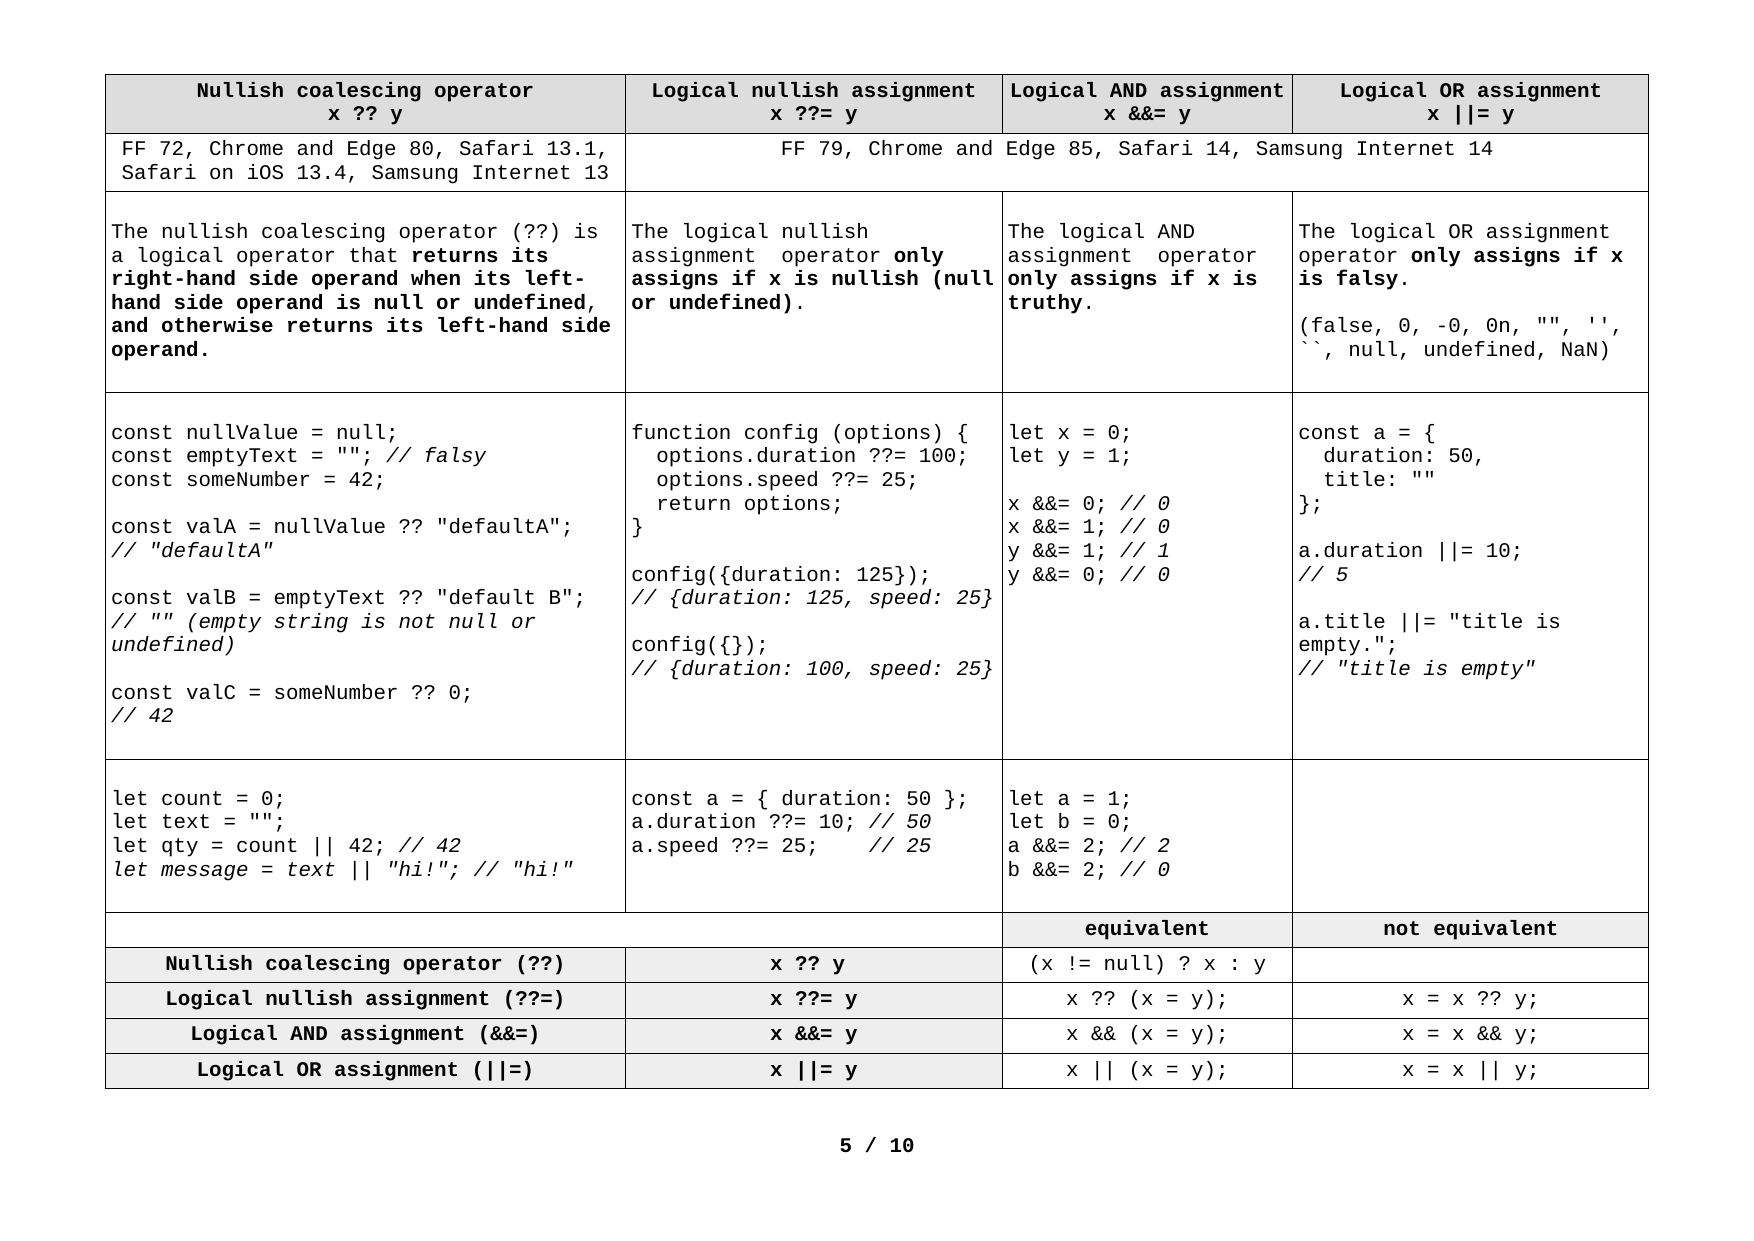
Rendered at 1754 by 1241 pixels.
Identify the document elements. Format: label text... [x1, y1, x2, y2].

table_cell [106, 913, 1002, 947]
table_cell Logical OR assignment (||=) [106, 1054, 625, 1088]
table_cell x ||= y [626, 1054, 1002, 1088]
table_cell let x = 0; let y = 1; x &&= 0; // 0 x &&= 1; // 0 y &&= 1; // 1 y &&= 0; // 0 [1003, 393, 1292, 758]
table_cell x = x ?? y; [1293, 983, 1648, 1017]
table_cell [1293, 760, 1648, 912]
table_cell Nullish coalescing operator (??) [106, 948, 625, 982]
table_cell x || (x = y); [1003, 1054, 1292, 1088]
table_cell equivalent [1003, 913, 1292, 947]
table_cell let a = 1; let b = 0; a &&= 2; // 2 b &&= 2; // 0 [1003, 760, 1292, 912]
table_cell function config (options) { options.duration ??= 100; options.speed ??= 25; return options; } config({duration: 125}); // {duration: 125, speed: 25} config({}); // {duration: 100, speed: 25} [626, 393, 1002, 758]
table_cell The logical nullish assignment operator only assigns if x is nullish (null or undefined). [626, 192, 1002, 392]
table_header Logical OR assignment x ||= y [1293, 75, 1648, 133]
table_cell The nullish coalescing operator (??) is a logical operator that returns its right-hand side operand when its left-hand side operand is null or undefined, and otherwise returns its left-hand side operand. [106, 192, 625, 392]
table_cell The logical OR assignment operator only assigns if x is falsy. (false, 0, -0, 0n, "", '', ``, null, undefined, NaN) [1293, 192, 1648, 392]
table_cell x = x && y; [1293, 1019, 1648, 1053]
table_cell const nullValue = null; const emptyText = ""; // falsy const someNumber = 42; const valA = nullValue ?? "defaultA"; // "defaultA" const valB = emptyText ?? "default B"; // "" (empty string is not null or undefined) const valC = someNumber ?? 0; // 42 [106, 393, 625, 758]
table_cell [1293, 948, 1648, 982]
table_cell not equivalent [1293, 913, 1648, 947]
table_cell x ?? (x = y); [1003, 983, 1292, 1017]
table_cell Logical nullish assignment (??=) [106, 983, 625, 1017]
table_header Logical nullish assignment x ??= y [626, 75, 1002, 133]
table_cell const a = { duration: 50, title: "" }; a.duration ||= 10; // 5 a.title ||= "title is empty."; // "title is empty" [1293, 393, 1648, 758]
table_cell x && (x = y); [1003, 1019, 1292, 1053]
table_cell x ??= y [626, 983, 1002, 1017]
table_cell x &&= y [626, 1019, 1002, 1053]
table_cell const a = { duration: 50 }; a.duration ??= 10; // 50 a.speed ??= 25; // 25 [626, 760, 1002, 912]
table_cell x ?? y [626, 948, 1002, 982]
table_cell (x != null) ? x : y [1003, 948, 1292, 982]
table_cell let count = 0; let text = ""; let qty = count || 42; // 42 let message = text || "hi!"; // "hi!" [106, 760, 625, 912]
table_header Nullish coalescing operator x ?? y [106, 75, 625, 133]
table_cell The logical AND assignment operator only assigns if x is truthy. [1003, 192, 1292, 392]
table_cell Logical AND assignment (&&=) [106, 1019, 625, 1053]
table_header Logical AND assignment x &&= y [1003, 75, 1292, 133]
table_cell x = x || y; [1293, 1054, 1648, 1088]
table_cell FF 79, Chrome and Edge 85, Safari 14, Samsung Internet 14 [626, 134, 1648, 191]
table_cell FF 72, Chrome and Edge 80, Safari 13.1, Safari on iOS 13.4, Samsung Internet 13 [106, 134, 625, 191]
